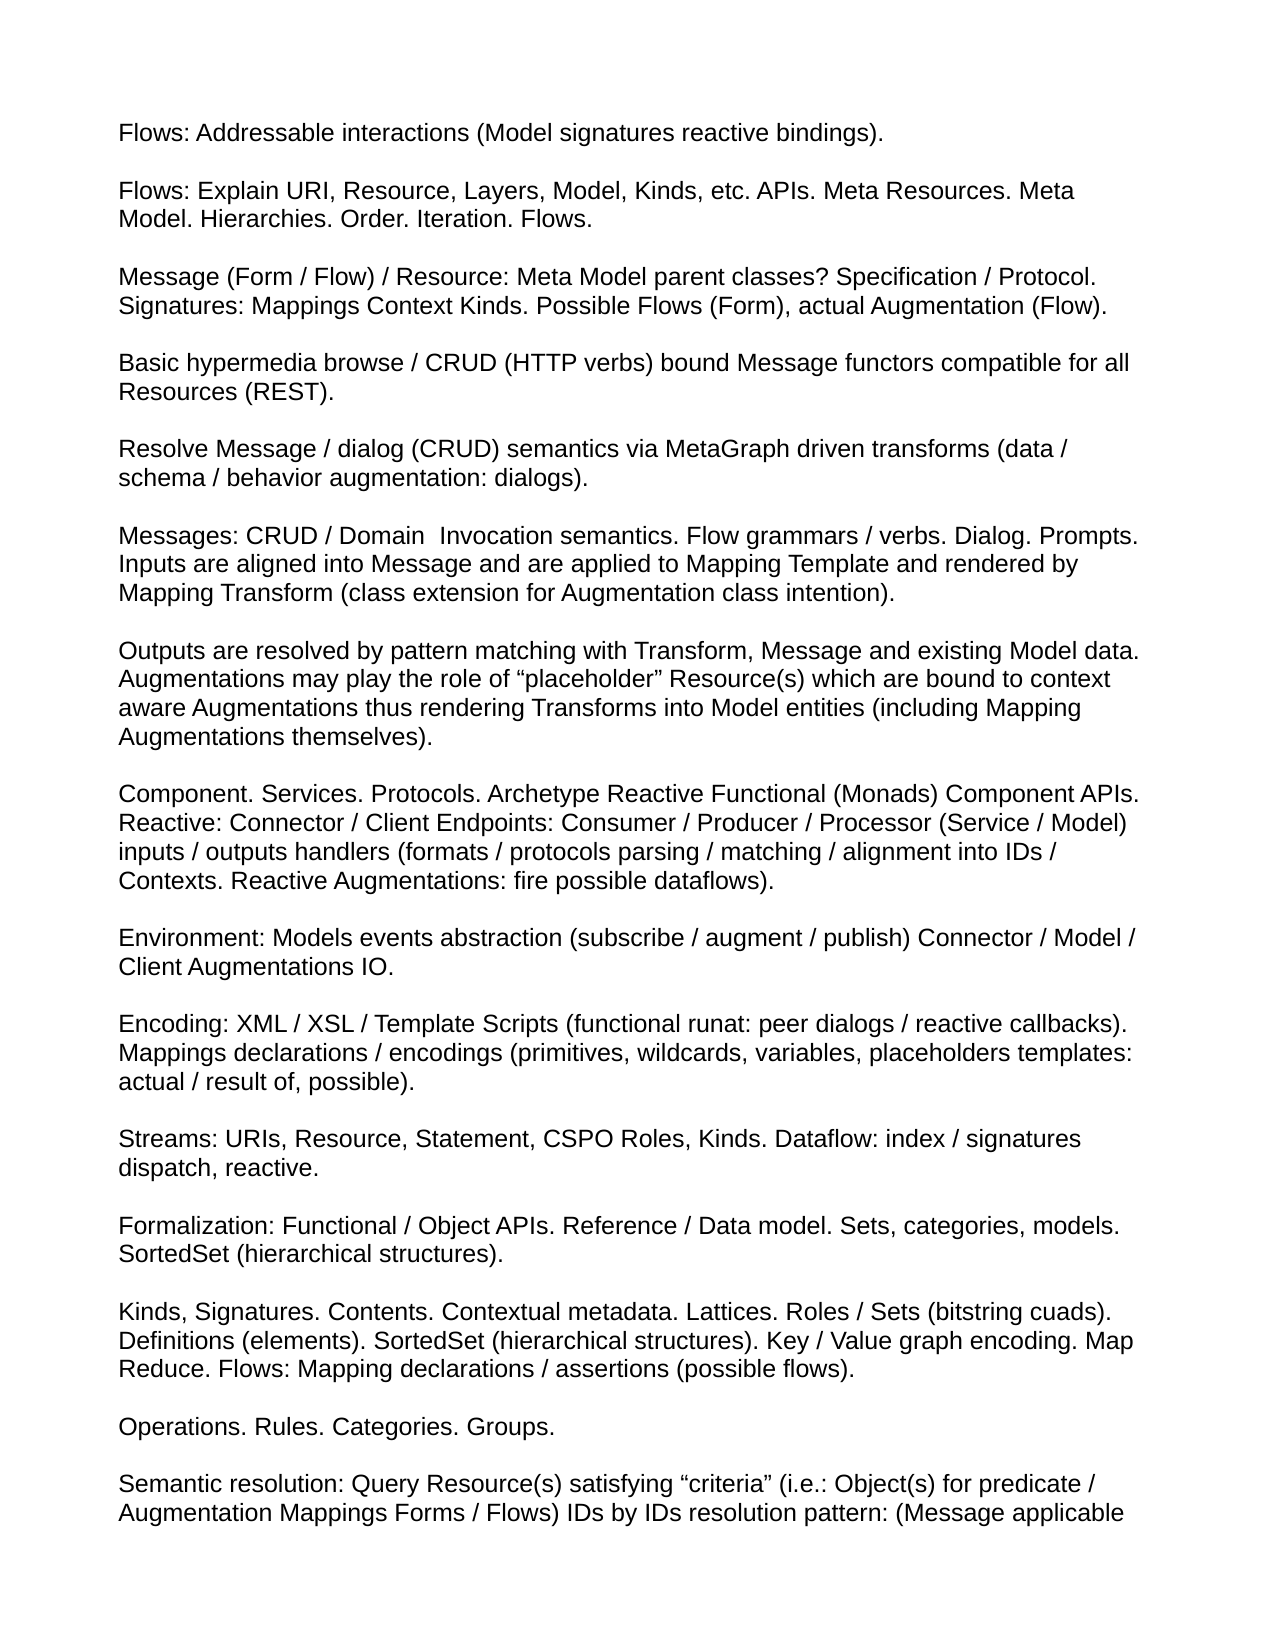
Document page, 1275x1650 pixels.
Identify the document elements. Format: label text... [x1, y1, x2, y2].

text Operations. Rules. Categories. Groups. [118, 1412, 1157, 1441]
text Encoding: XML / XSL / Template Scripts (functional runat: peer dialogs / reactive callbacks). Mappings declarations / encodings (primitives, wildcards, variables, placeholders templates: actual / result of, possible). [118, 1009, 1157, 1096]
text Kinds, Signatures. Contents. Contextual metadata. Lattices. Roles / Sets (bitstring cuads). Definitions (elements). SortedSet (hierarchical structures). Key / Value graph encoding. Map Reduce. Flows: Mapping declarations / assertions (possible flows). [118, 1297, 1157, 1383]
text Semantic resolution: Query Resource(s) satisfying “criteria” (i.e.: Object(s) for predicate / Augmentation Mappings Forms / Flows) IDs by IDs resolution pattern: (Message applicable [118, 1469, 1157, 1527]
text Outputs are resolved by pattern matching with Transform, Message and existing Model data. Augmentations may play the role of “placeholder” Resource(s) which are bound to context aware Augmentations thus rendering Transforms into Model entities (including Mapping Augmentations themselves). [118, 636, 1157, 751]
text Flows: Addressable interactions (Model signatures reactive bindings). [118, 118, 1157, 147]
text Component. Services. Protocols. Archetype Reactive Functional (Monads) Component APIs. Reactive: Connector / Client Endpoints: Consumer / Producer / Processor (Service / Model) inputs / outputs handlers (formats / protocols parsing / matching / alignment into IDs / Contexts. Reactive Augmentations: fire possible dataflows). [118, 779, 1157, 894]
text Message (Form / Flow) / Resource: Meta Model parent classes? Specification / Protocol. Signatures: Mappings Context Kinds. Possible Flows (Form), actual Augmentation (Flow). [118, 262, 1157, 319]
text Flows: Explain URI, Resource, Layers, Model, Kinds, etc. APIs. Meta Resources. Meta Model. Hierarchies. Order. Iteration. Flows. [118, 176, 1157, 233]
text Resolve Message / dialog (CRUD) semantics via MetaGraph driven transforms (data / schema / behavior augmentation: dialogs). [118, 434, 1157, 492]
text Messages: CRUD / Domain Invocation semantics. Flow grammars / verbs. Dialog. Prompts. Inputs are aligned into Message and are applied to Mapping Template and rendered by Mapping Transform (class extension for Augmentation class intention). [118, 521, 1157, 607]
text Streams: URIs, Resource, Statement, CSPO Roles, Kinds. Dataflow: index / signatures dispatch, reactive. [118, 1124, 1157, 1182]
text Environment: Models events abstraction (subscribe / augment / publish) Connector / Model / Client Augmentations IO. [118, 923, 1157, 981]
text Basic hypermedia browse / CRUD (HTTP verbs) bound Message functors compatible for all Resources (REST). [118, 348, 1157, 406]
text Formalization: Functional / Object APIs. Reference / Data model. Sets, categories, models. SortedSet (hierarchical structures). [118, 1211, 1157, 1268]
